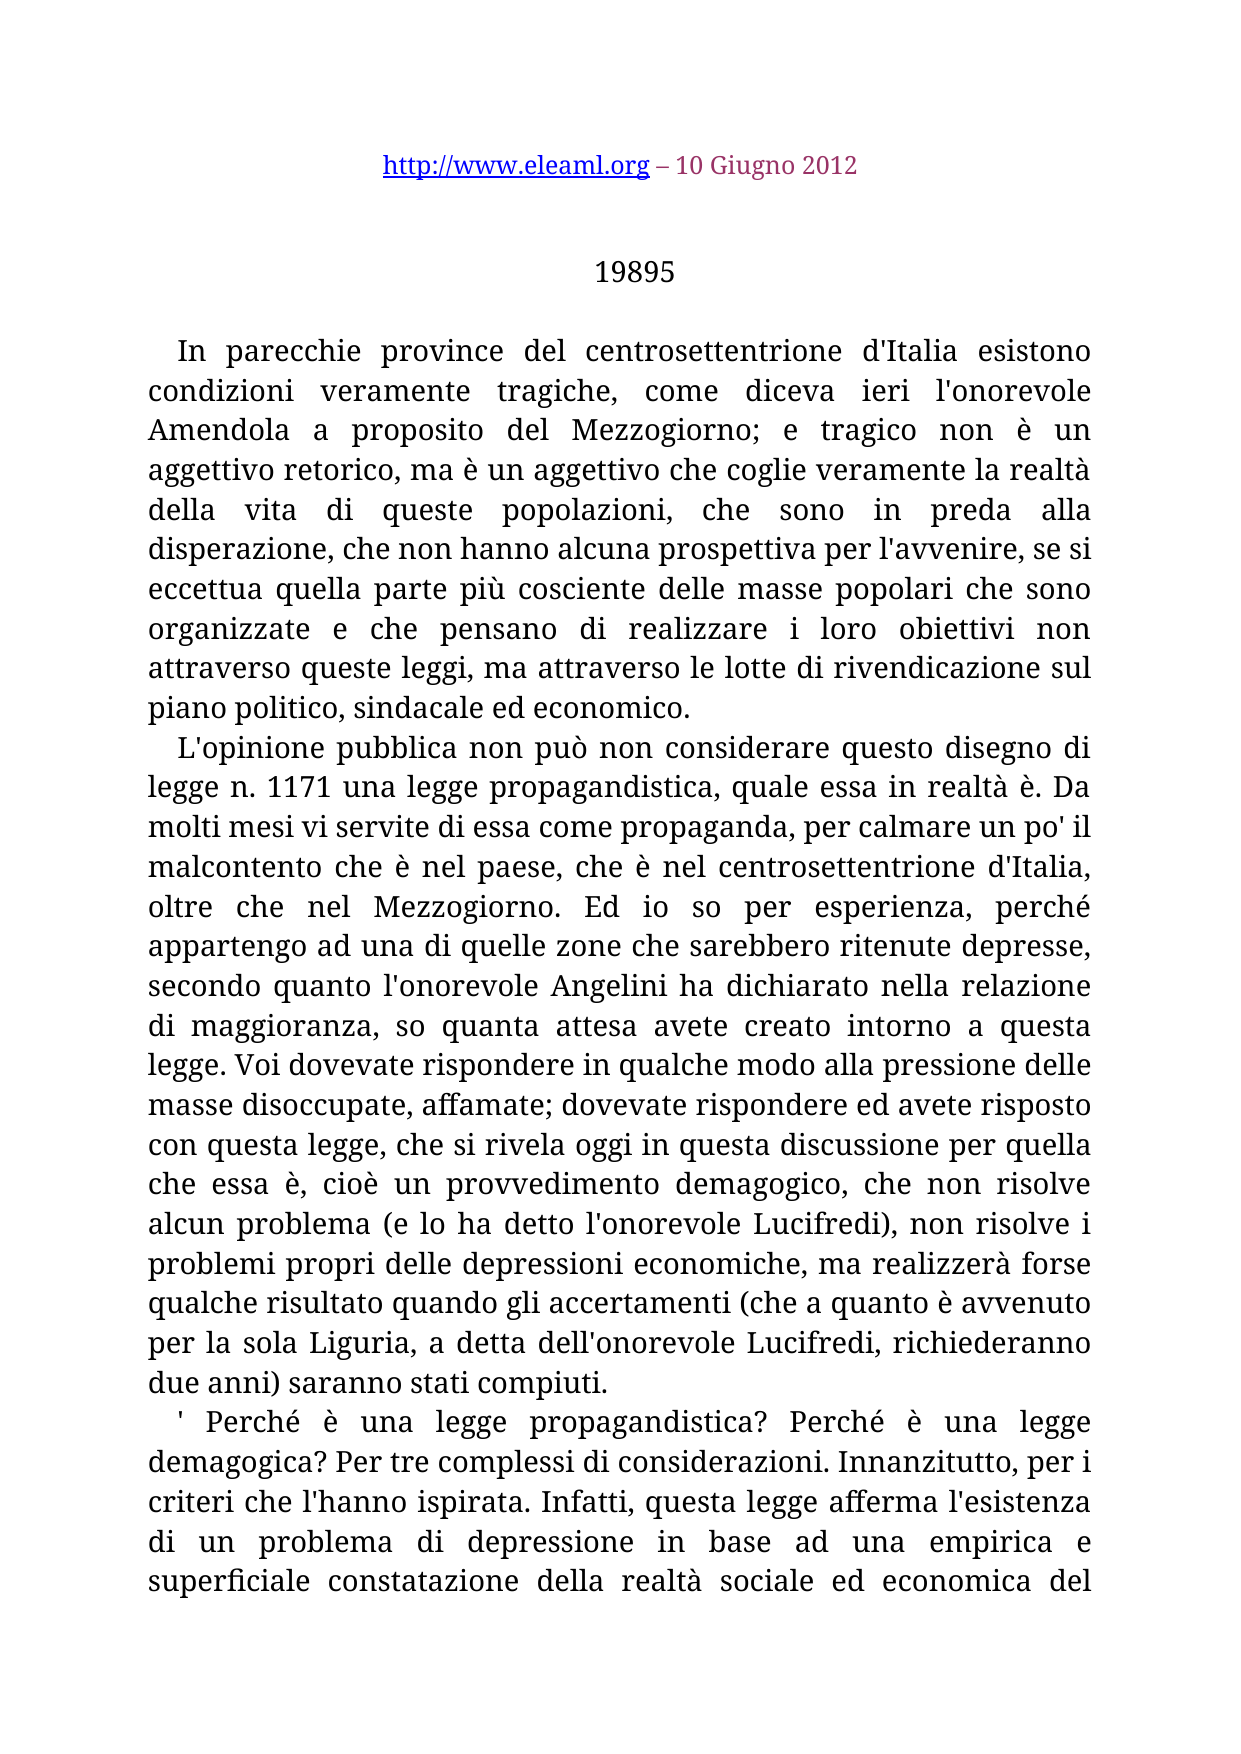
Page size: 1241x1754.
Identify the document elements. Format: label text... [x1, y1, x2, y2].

text L'opinione pubblica non può non considerare questo disegno di legge n. 1171 una legge propagandistica, quale essa in realtà è. Da molti mesi vi servite di essa come propaganda, per calmare un po' il malcontento che è nel paese, che è nel centrosettentrione d'Italia, oltre che nel Mezzogiorno. Ed io so per esperienza, perché appartengo ad una di quelle zone che sarebbero ritenute depresse, secondo quanto l'onorevole Angelini ha dichiarato nella relazione di maggioranza, so quanta attesa avete creato intorno a questa legge. Voi dovevate rispondere in qualche modo alla pressione delle masse disoccupate, affamate; dovevate rispondere ed avete risposto con questa legge, che si rivela oggi in questa discussione per quella che essa è, cioè un provvedimento demagogico, che non risolve alcun problema (e lo ha detto l'onorevole Lucifredi), non risolve i problemi propri delle depressioni economiche, ma realizzerà forse qualche risultato quando gli accertamenti (che a quanto è avvenuto per la sola Liguria, a detta dell'onorevole Lucifredi, richiederanno due anni) saranno stati compiuti. [148, 727, 1093, 1402]
text 19895 [148, 251, 1093, 291]
text ' Perché è una legge propagandistica? Perché è una legge demagogica? Per tre complessi di considerazioni. Innanzitutto, per i criteri che l'hanno ispirata. Infatti, questa legge afferma l'esistenza di un problema di depressione in base ad una empirica e superficiale constatazione della realtà sociale ed economica del [148, 1402, 1093, 1600]
text In parecchie province del centrosettentrione d'Italia esistono condizioni veramente tragiche, come diceva ieri l'onorevole Amendola a proposito del Mezzogiorno; e tragico non è un aggettivo retorico, ma è un aggettivo che coglie veramente la realtà della vita di queste popolazioni, che sono in preda alla disperazione, che non hanno alcuna prospettiva per l'avvenire, se si eccettua quella parte più cosciente delle masse popolari che sono organizzate e che pensano di realizzare i loro obiettivi non attraverso queste leggi, ma attraverso le lotte di rivendicazione sul piano politico, sindacale ed economico. [148, 330, 1093, 727]
